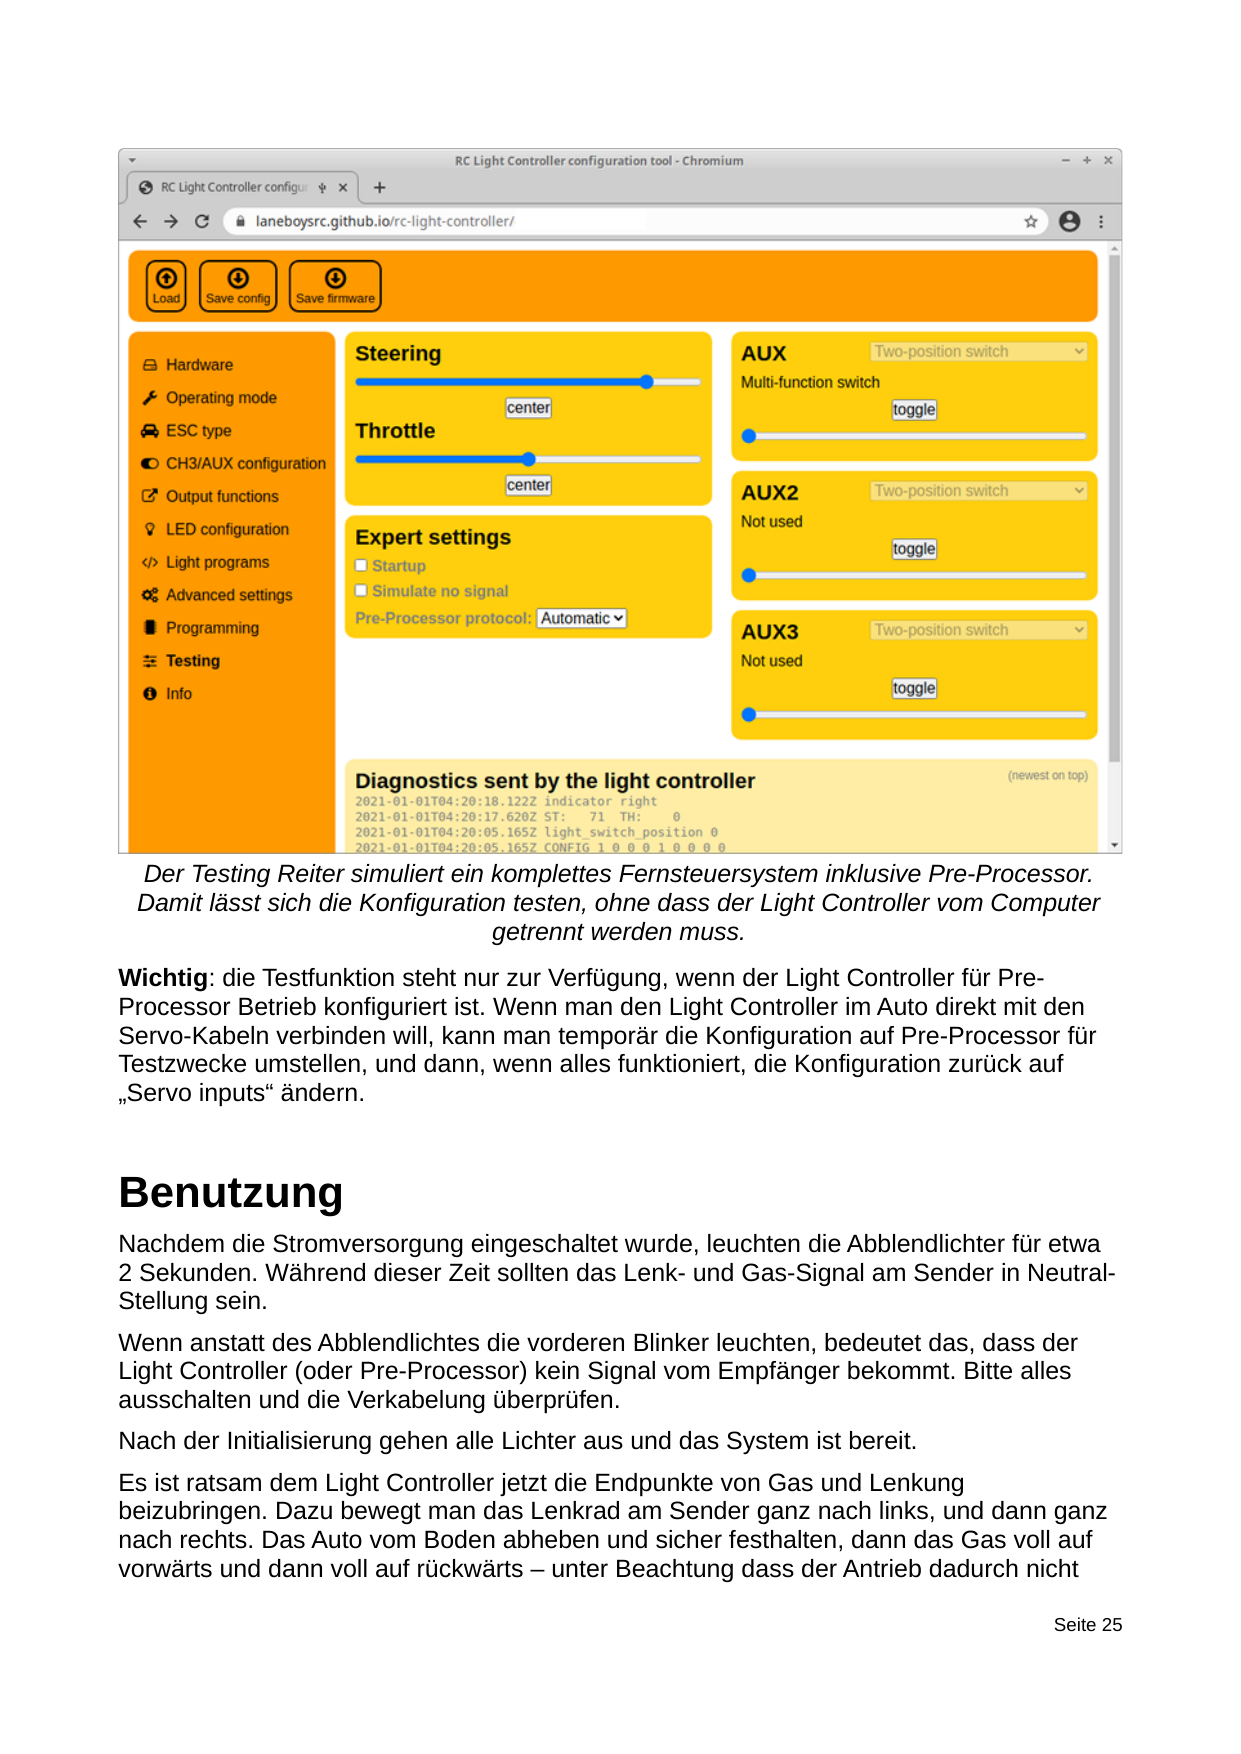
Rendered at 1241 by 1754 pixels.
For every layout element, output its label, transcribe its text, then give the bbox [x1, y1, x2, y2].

picture [118, 148, 1123, 854]
text Es ist ratsam dem Light Controller jetzt die Endpunkte von Gas und Lenkung beizubringen. Dazu bewegt man das Lenkrad am Sender ganz nach links, und dann ganz nach rechts. Das Auto vom Boden abheben und sicher festhalten, dann das Gas voll auf vorwärts und dann voll auf rückwärts – unter Beachtung dass der Antrieb dadurch nicht [118, 1467, 1122, 1582]
subtitle Benutzung [118, 1167, 1122, 1217]
text Nach der Initialisierung gehen alle Lichter aus und das System ist bereit. [118, 1426, 1122, 1455]
text [118, 118, 1122, 148]
text Der Testing Reiter simuliert ein komplettes Fernsteuersystem inklusive Pre-Processor. Damit lässt sich die Konfiguration testen, ohne dass der Light Controller vom Computer getrennt werden muss. [118, 854, 1122, 945]
text Wichtig: die Testfunktion steht nur zur Verfügung, wenn der Light Controller für Pre-Processor Betrieb konfiguriert ist. Wenn man den Light Controller im Auto direkt mit den Servo-Kabeln verbinden will, kann man temporär die Konfiguration auf Pre-Processor für Testzwecke umstellen, und dann, wenn alles funktioniert, die Konfiguration zurück auf „Servo inputs“ ändern. [118, 945, 1122, 1107]
text Wenn anstatt des Abblendlichtes die vorderen Blinker leuchten, bedeutet das, dass der Light Controller (oder Pre-Processor) kein Signal vom Empfänger bekommt. Bitte alles ausschalten und die Verkabelung überprüfen. [118, 1327, 1122, 1414]
text Nachdem die Stromversorgung eingeschaltet wurde, leuchten die Abblendlichter für etwa 2 Sekunden. Während dieser Zeit sollten das Lenk- und Gas-Signal am Sender in Neutral-Stellung sein. [118, 1229, 1122, 1315]
